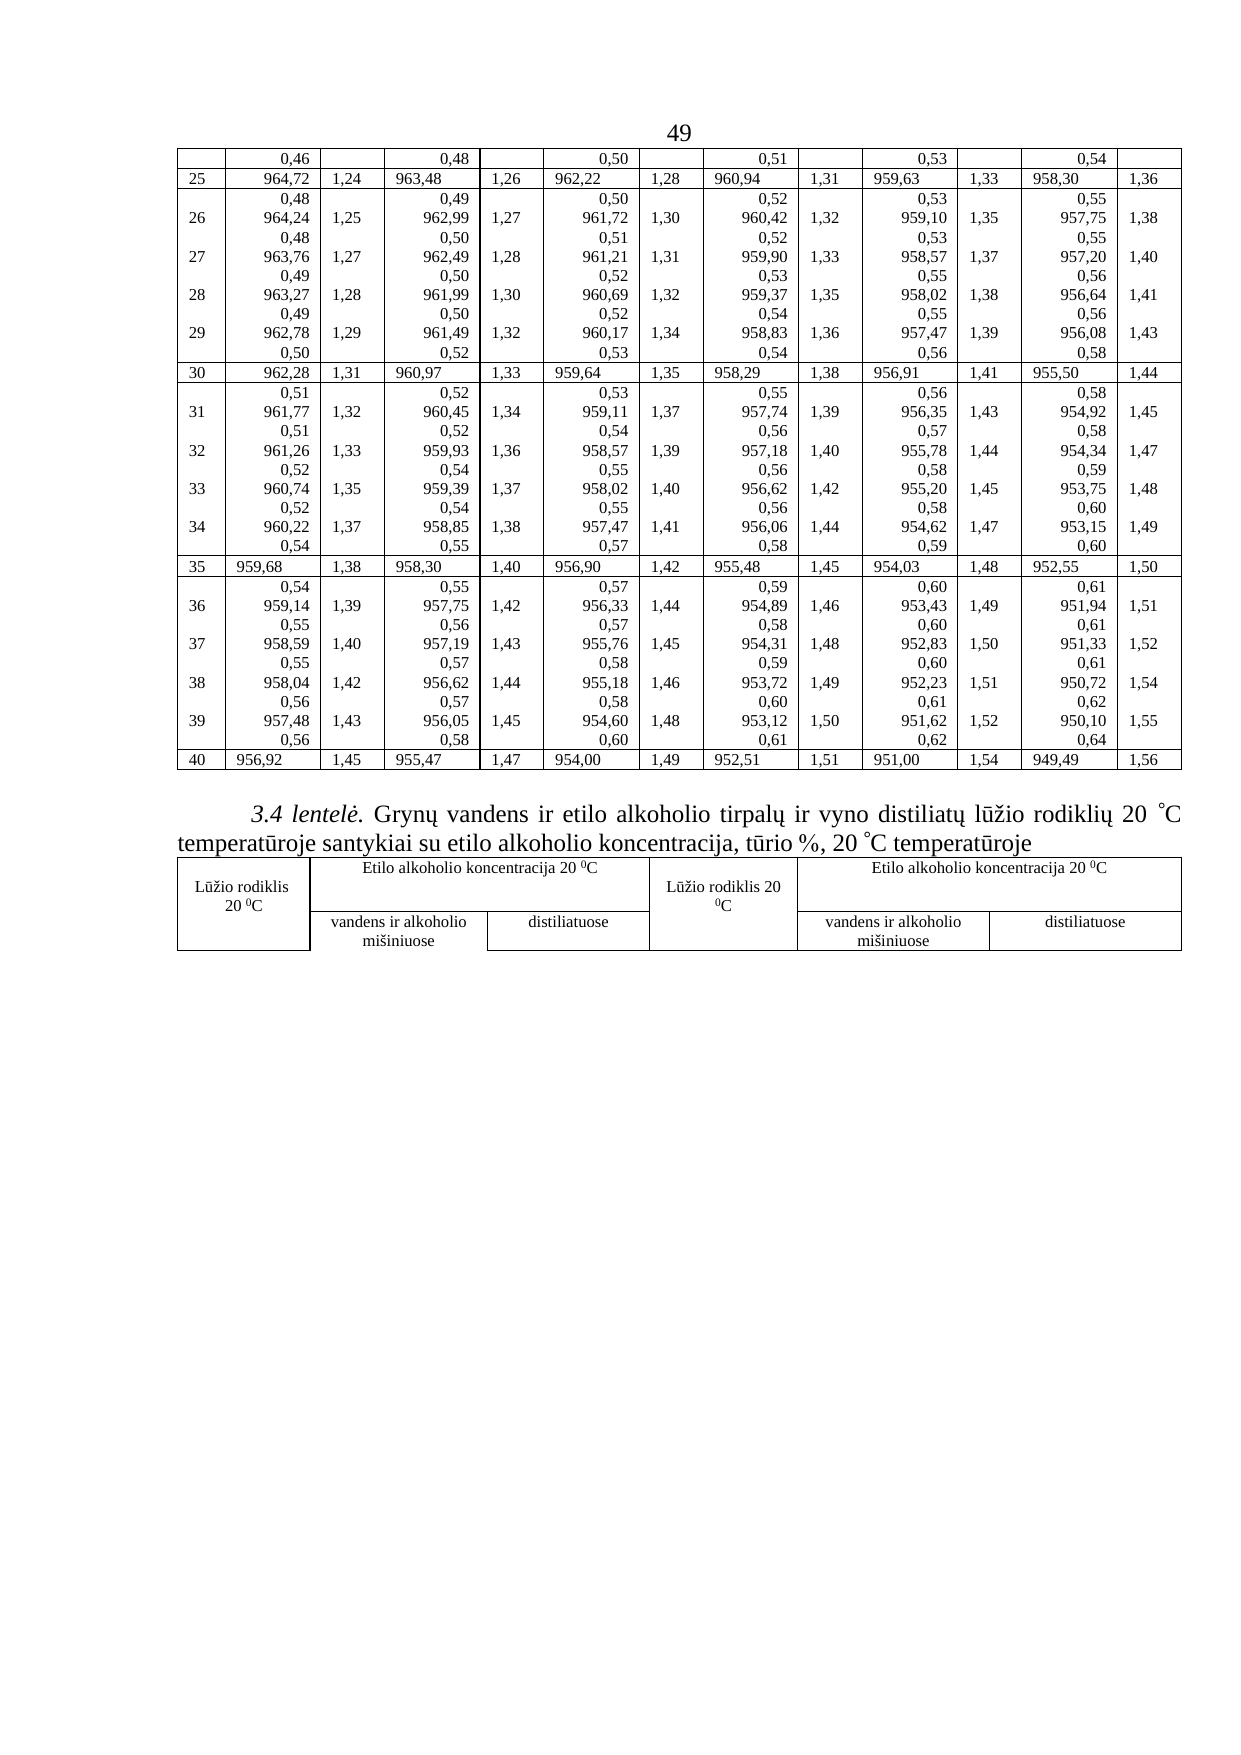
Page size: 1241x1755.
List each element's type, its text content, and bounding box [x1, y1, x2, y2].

table_cell [958, 149, 1021, 168]
table_cell 1,33 [481, 363, 543, 382]
table_cell distiliatuose [488, 912, 649, 950]
table_cell 960,94 [704, 169, 798, 188]
table_cell 0,55 957,75 0,55 957,20 0,56 956,64 0,56 956,08 0,58 [1022, 189, 1117, 362]
table_cell 0,58 954,92 0,58 954,34 0,59 953,75 0,60 953,15 0,60 [1022, 383, 1117, 555]
table_header Lūžio rodiklis 20 0С [650, 858, 797, 950]
table_cell 0,55 957,74 0,56 957,18 0,56 956,62 0,56 956,06 0,58 [704, 383, 798, 555]
table_cell 1,56 [1118, 750, 1181, 769]
table_cell 1,51 1,52 1,54 1,55 [1118, 577, 1181, 749]
table_cell 955,47 [385, 750, 479, 769]
table_cell 956,90 [544, 556, 639, 576]
table_cell 1,32 1,33 1,35 1,37 [321, 383, 384, 555]
table_cell 1,34 1,36 1,37 1,38 [481, 383, 543, 555]
table_cell 1,49 [640, 750, 703, 769]
table_cell 1,42 [640, 556, 703, 576]
table_cell 1,54 [958, 750, 1021, 769]
table_cell 958,30 [385, 556, 479, 576]
table_cell 1,33 [958, 169, 1021, 188]
table_cell 956,92 [226, 750, 320, 769]
table_cell 1,51 [799, 750, 862, 769]
table_cell 962,22 [544, 169, 639, 188]
table_cell 1,40 [481, 556, 543, 576]
table_cell 1,35 1,37 1,38 1,39 [958, 189, 1021, 362]
table_cell 0,54 [1022, 149, 1117, 168]
table_cell 0,60 953,43 0,60 952,83 0,60 952,23 0,61 951,62 0,62 [863, 577, 957, 749]
table_cell 962,28 [226, 363, 320, 382]
table_cell 31 32 33 34 [178, 383, 225, 555]
table_cell 1,45 [799, 556, 862, 576]
table_cell 952,55 [1022, 556, 1117, 576]
table_cell 1,24 [321, 169, 384, 188]
table_cell 0,54 959,14 0,55 958,59 0,55 958,04 0,56 957,48 0,56 [226, 577, 320, 749]
table_cell 0,56 956,35 0,57 955,78 0,58 955,20 0,58 954,62 0,59 [863, 383, 957, 555]
table_cell 1,31 [321, 363, 384, 382]
table_header Etilo alkoholio koncentracija 20 0С [311, 858, 649, 911]
table_cell 958,30 [1022, 169, 1117, 188]
table_cell vandens ir alkoholio mišiniuose [311, 912, 487, 950]
table_cell 0,53 959,11 0,54 958,57 0,55 958,02 0,55 957,47 0,57 [544, 383, 639, 555]
table_cell 952,51 [704, 750, 798, 769]
table_cell 40 [178, 750, 225, 769]
table_header Etilo alkoholio koncentracija 20 0С [798, 858, 1181, 911]
table_cell 0,57 956,33 0,57 955,76 0,58 955,18 0,58 954,60 0,60 [544, 577, 639, 749]
table_cell 1,30 1,31 1,32 1,34 [640, 189, 703, 362]
table_cell [1118, 149, 1181, 168]
table_cell 1,37 1,39 1,40 1,41 [640, 383, 703, 555]
table_cell distiliatuose [990, 912, 1181, 950]
table_cell 949,49 [1022, 750, 1117, 769]
table_cell 0,59 954,89 0,58 954,31 0,59 953,72 0,60 953,12 0,61 [704, 577, 798, 749]
table_cell [321, 149, 384, 168]
table_cell 1,39 1,40 1,42 1,43 [321, 577, 384, 749]
table_cell 0,55 957,75 0,56 957,19 0,57 956,62 0,57 956,05 0,58 [385, 577, 479, 749]
table_cell 1,38 [321, 556, 384, 576]
table_cell 1,44 1,45 1,46 1,48 [640, 577, 703, 749]
table_cell 1,47 [481, 750, 543, 769]
table_cell 0,50 961,72 0,51 961,21 0,52 960,69 0,52 960,17 0,53 [544, 189, 639, 362]
table_cell 0,48 [385, 149, 479, 168]
table_cell [640, 149, 703, 168]
table_cell 1,45 1,47 1,48 1,49 [1118, 383, 1181, 555]
table_cell 1,38 [799, 363, 862, 382]
table_cell 0,46 [226, 149, 320, 168]
table_cell 1,39 1,40 1,42 1,44 [799, 383, 862, 555]
table_header Lūžio rodiklis 20 0С [178, 858, 309, 950]
table_cell 1,48 [958, 556, 1021, 576]
table_cell 960,97 [385, 363, 479, 382]
table_cell 1,46 1,48 1,49 1,50 [799, 577, 862, 749]
table_cell 1,42 1,43 1,44 1,45 [481, 577, 543, 749]
table_cell 951,00 [863, 750, 957, 769]
table_cell 36 37 38 39 [178, 577, 225, 749]
table_cell [178, 149, 225, 168]
table_cell [799, 149, 862, 168]
table_cell 25 [178, 169, 225, 188]
table_cell 1,27 1,28 1,30 1,32 [481, 189, 543, 362]
table_cell 955,50 [1022, 363, 1117, 382]
table_cell 0,52 960,45 0,52 959,93 0,54 959,39 0,54 958,85 0,55 [385, 383, 479, 555]
table_cell 0,53 [863, 149, 957, 168]
table_cell 0,53 959,10 0,53 958,57 0,55 958,02 0,55 957,47 0,56 [863, 189, 957, 362]
table_cell 959,63 [863, 169, 957, 188]
table_cell 954,03 [863, 556, 957, 576]
table_cell 954,00 [544, 750, 639, 769]
table_cell 0,52 960,42 0,52 959,90 0,53 959,37 0,54 958,83 0,54 [704, 189, 798, 362]
table_cell 958,29 [704, 363, 798, 382]
table_cell 959,68 [226, 556, 320, 576]
table_cell 956,91 [863, 363, 957, 382]
table_cell 0,49 962,99 0,50 962,49 0,50 961,99 0,50 961,49 0,52 [385, 189, 479, 362]
table_cell 0,48 964,24 0,48 963,76 0,49 963,27 0,49 962,78 0,50 [226, 189, 320, 362]
table_cell 1,43 1,44 1,45 1,47 [958, 383, 1021, 555]
table_cell 1,28 [640, 169, 703, 188]
table_cell 35 [178, 556, 225, 576]
table_cell 1,31 [799, 169, 862, 188]
table_cell 26 27 28 29 [178, 189, 225, 362]
table_cell 0,51 [704, 149, 798, 168]
table_cell 30 [178, 363, 225, 382]
table_cell [481, 149, 543, 168]
table_cell 963,48 [385, 169, 479, 188]
table_cell 1,41 [958, 363, 1021, 382]
table_cell 1,25 1,27 1,28 1,29 [321, 189, 384, 362]
table_cell 1,38 1,40 1,41 1,43 [1118, 189, 1181, 362]
table_cell 1,26 [481, 169, 543, 188]
table_cell vandens ir alkoholio mišiniuose [798, 912, 989, 950]
text 3.4 lentelė. Grynų vandens ir etilo alkoholio tirpalų ir vyno distiliatų lūžio rodiklių 20 C temperatūroje santykiai su etilo alkoholio koncentracija, tūrio , 20 C temperatūroje [177, 799, 1181, 857]
table_cell 1,45 [321, 750, 384, 769]
table_cell 0,61 951,94 0,61 951,33 0,61 950,72 0,62 950,10 0,64 [1022, 577, 1117, 749]
table_cell 955,48 [704, 556, 798, 576]
table_cell 1,35 [640, 363, 703, 382]
table_cell 1,32 1,33 1,35 1,36 [799, 189, 862, 362]
table_cell 1,50 [1118, 556, 1181, 576]
table_cell 1,44 [1118, 363, 1181, 382]
table_cell 964,72 [226, 169, 320, 188]
table_cell 959,64 [544, 363, 639, 382]
table_cell 0,51 961,77 0,51 961,26 0,52 960,74 0,52 960,22 0,54 [226, 383, 320, 555]
table_cell 0,50 [544, 149, 639, 168]
table_cell 1,36 [1118, 169, 1181, 188]
table_cell 1,49 1,50 1,51 1,52 [958, 577, 1021, 749]
